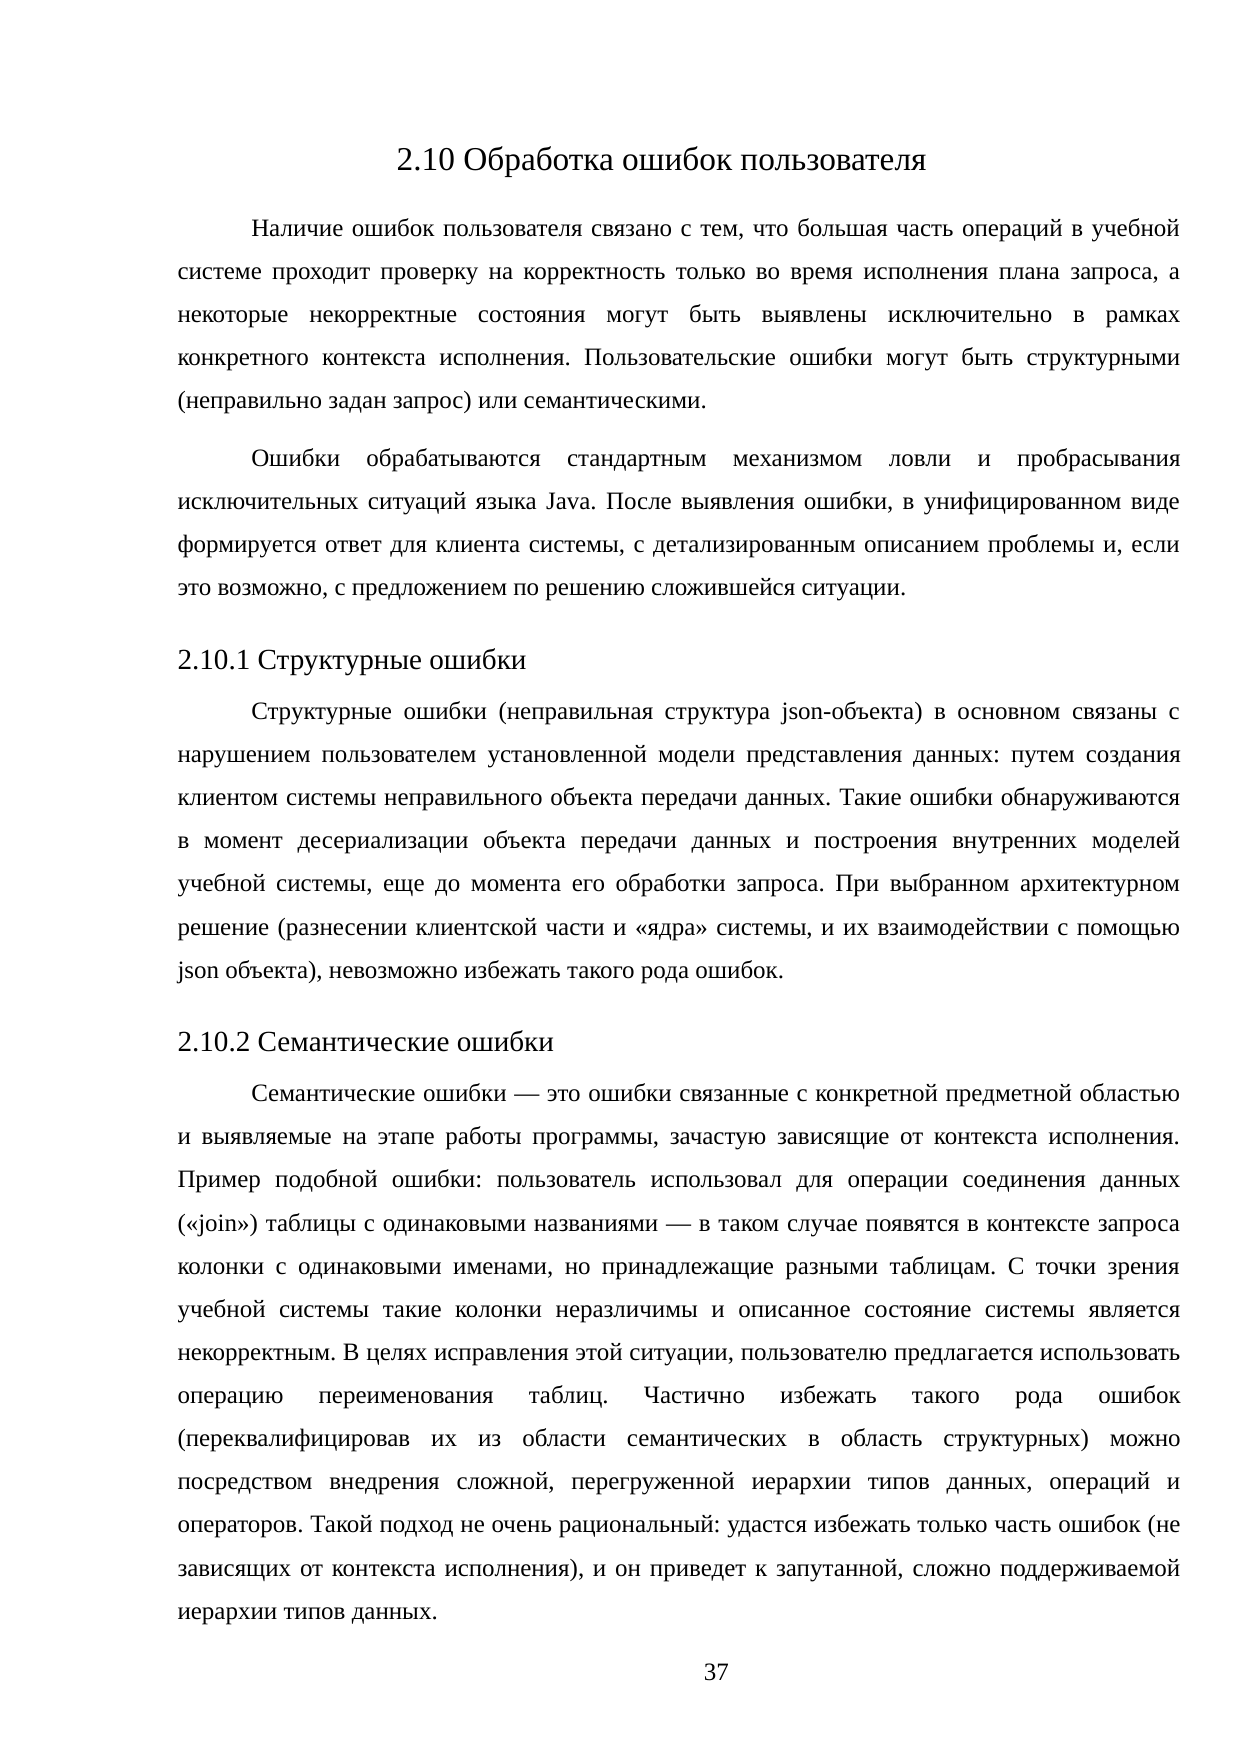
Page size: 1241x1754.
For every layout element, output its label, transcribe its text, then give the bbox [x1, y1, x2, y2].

text Ошибки обрабатываются стандартным механизмом ловли и пробрасывания исключительных ситуаций языка Java. После выявления ошибки, в унифицированном виде формируется ответ для клиента системы, с детализированным описанием проблемы и, если это возможно, с предложением по решению сложившейся ситуации. [177, 443, 1181, 601]
text Наличие ошибок пользователя связано с тем, что большая часть операций в учебной системе проходит проверку на корректность только во время исполнения плана запроса, а некоторые некорректные состояния могут быть выявлены исключительно в рамках конкретного контекста исполнения. Пользовательские ошибки могут быть структурными (неправильно задан запрос) или семантическими. [177, 213, 1181, 414]
text Семантические ошибки — это ошибки связанные с конкретной предметной областью и выявляемые на этапе работы программы, зачастую зависящие от контекста исполнения. Пример подобной ошибки: пользователь использовал для операции соединения данных («join») таблицы с одинаковыми названиями — в таком случае появятся в контексте запроса колонки с одинаковыми именами, но принадлежащие разными таблицам. С точки зрения учебной системы такие колонки неразличимы и описанное состояние системы является некорректным. В целях исправления этой ситуации, пользователю предлагается использовать операцию переименования таблиц. Частично избежать такого рода ошибок (переквалифицировав их из области семантических в область структурных) можно посредством внедрения сложной, перегруженной иерархии типов данных, операций и операторов. Такой подход не очень рациональный: удастся избежать только часть ошибок (не зависящих от контекста исполнения), и он приведет к запутанной, сложно поддерживаемой иерархии типов данных. [177, 1078, 1181, 1624]
subtitle 2.10.1 Структурные ошибки [177, 642, 1181, 675]
subtitle 2.10 Обработка ошибок пользователя [177, 139, 1146, 177]
text Структурные ошибки (неправильная структура json-объекта) в основном связаны с нарушением пользователем установленной модели представления данных: путем создания клиентом системы неправильного объекта передачи данных. Такие ошибки обнаруживаются в момент десериализации объекта передачи данных и построения внутренних моделей учебной системы, еще до момента его обработки запроса. При выбранном архитектурном решение (разнесении клиентской части и «ядра» системы, и их взаимодействии с помощью json объекта), невозможно избежать такого рода ошибок. [177, 696, 1181, 983]
subtitle 2.10.2 Семантические ошибки [177, 1024, 1181, 1058]
